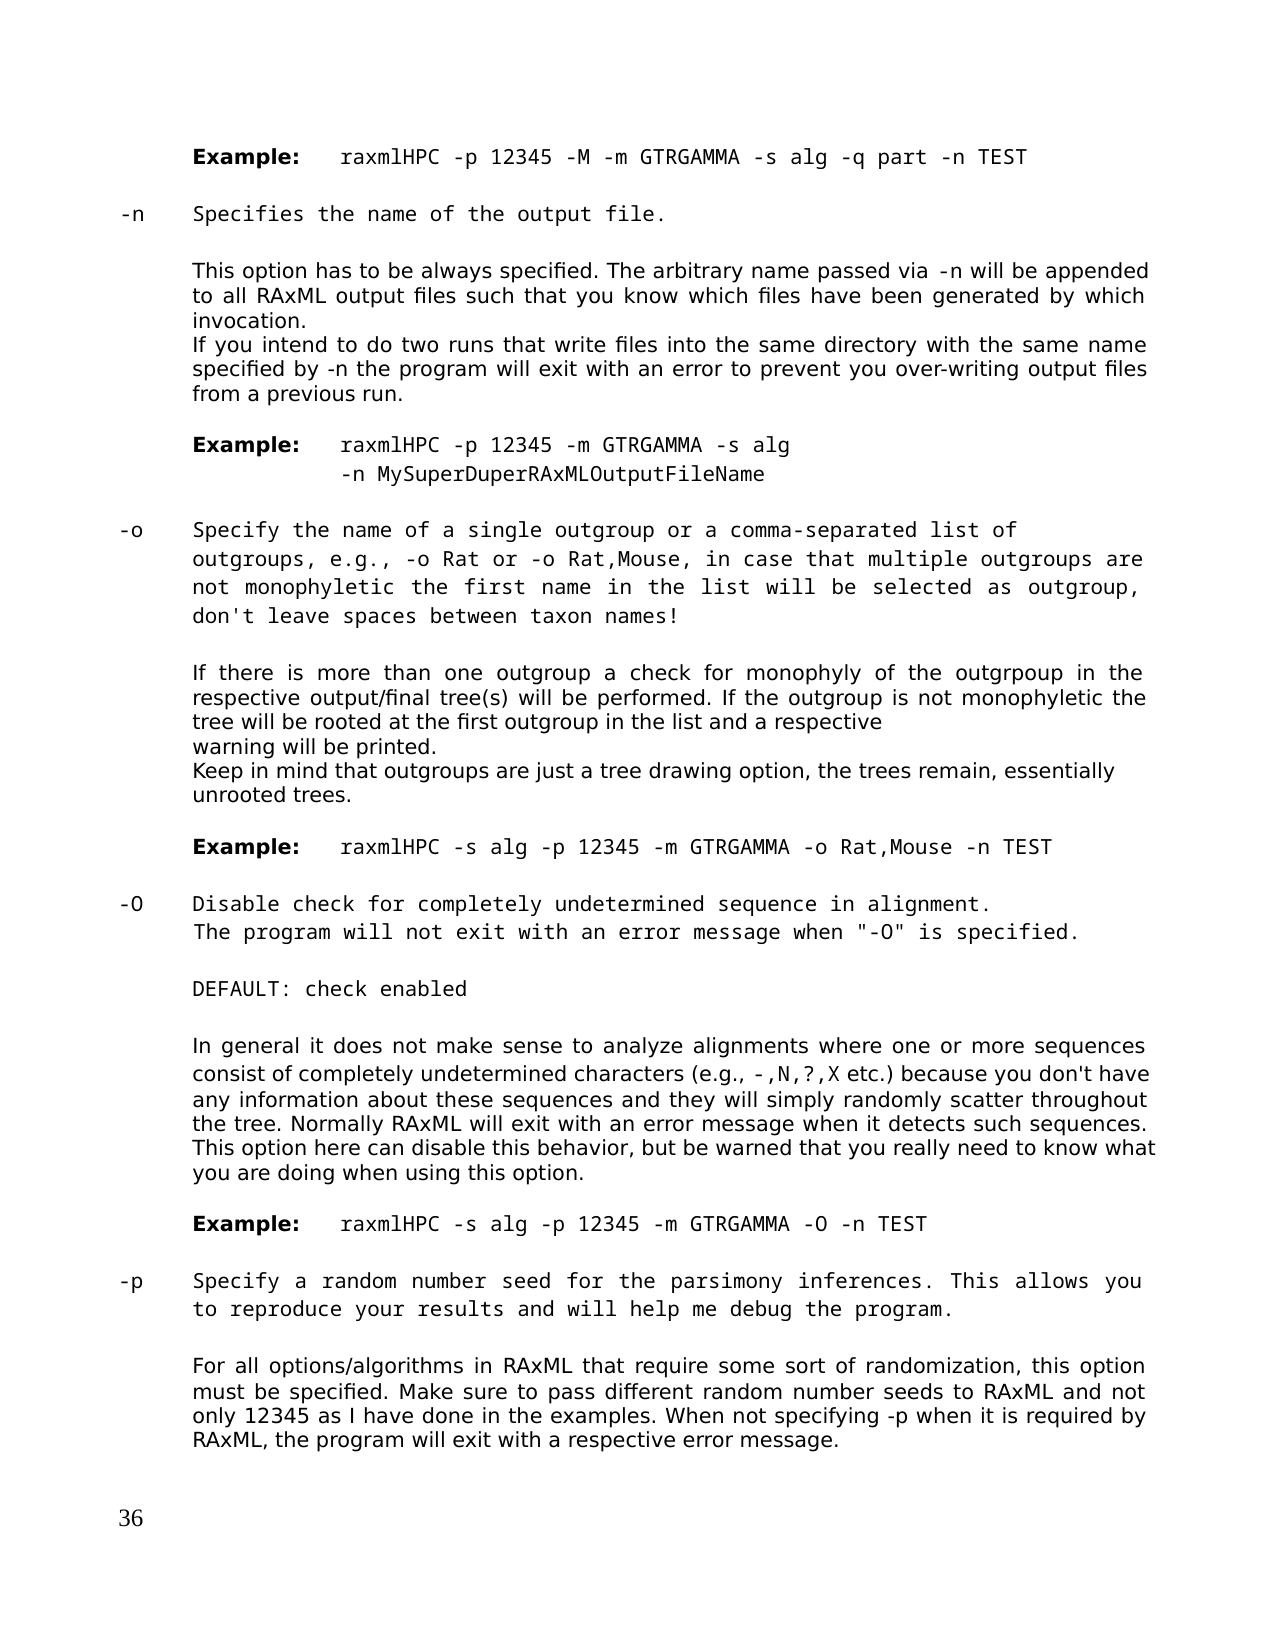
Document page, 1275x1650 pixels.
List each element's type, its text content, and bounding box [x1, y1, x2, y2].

text This option has to be always specified. The arbitrary name passed via -n will be appended to all RAxML output files such that you know which files have been generated by which invocation. [118, 256, 1157, 333]
text Example: raxmlHPC -s alg -p 12345 -m GTRGAMMA -O -n TEST [118, 1209, 1157, 1237]
text The program will not exit with an error message when "-O" is specified. [118, 917, 1157, 946]
text -O Disable check for completely undetermined sequence in alignment. [118, 889, 1157, 917]
text If there is more than one outgroup a check for monophyly of the outgrpoup in the respective output/final tree(s) will be performed. If the outgroup is not monophyletic the tree will be rooted at the first outgroup in the list and a respective [118, 658, 1157, 735]
text If you intend to do two runs that write files into the same directory with the same name specified by -n the program will exit with an error to prevent you over-writing output files from a previous run. [118, 333, 1157, 406]
text -n MySuperDuperRAxMLOutputFileName [118, 459, 1157, 487]
text Keep in mind that outgroups are just a tree drawing option, the trees remain, essentially unrooted trees. [118, 759, 1157, 807]
text Example: raxmlHPC -p 12345 -M -m GTRGAMMA -s alg -q part -n TEST [44, 142, 1157, 171]
text DEFAULT: check enabled [118, 974, 1157, 1002]
text warning will be printed. [118, 735, 1157, 759]
text Example: raxmlHPC -p 12345 -m GTRGAMMA -s alg [118, 430, 1157, 459]
text -n Specifies the name of the output file. [44, 199, 1157, 228]
text For all options/algorithms in RAxML that require some sort of randomization, this option must be specified. Make sure to pass different random number seeds to RAxML and not only 12345 as I have done in the examples. When not specifying -p when it is required by RAxML, the program will exit with a respective error message. [118, 1351, 1157, 1452]
text In general it does not make sense to analyze alignments where one or more sequences consist of completely undetermined characters (e.g., -,N,?,X etc.) because you don't have any information about these sequences and they will simply randomly scatter throughout the tree. Normally RAxML will exit with an error message when it detects such sequences. This option here can disable this behavior, but be warned that you really need to know what you are doing when using this option. [118, 1031, 1157, 1185]
text Example: raxmlHPC -s alg -p 12345 -m GTRGAMMA -o Rat,Mouse -n TEST [118, 832, 1157, 860]
text -p Specify a random number seed for the parsimony inferences. This allows you to reproduce your results and will help me debug the program. [118, 1266, 1157, 1323]
text -o Specify the name of a single outgroup or a comma-separated list of outgroups, e.g., -o Rat or -o Rat,Mouse, in case that multiple outgroups are not monophyletic the first name in the list will be selected as outgroup, don't leave spaces between taxon names! [118, 516, 1157, 629]
